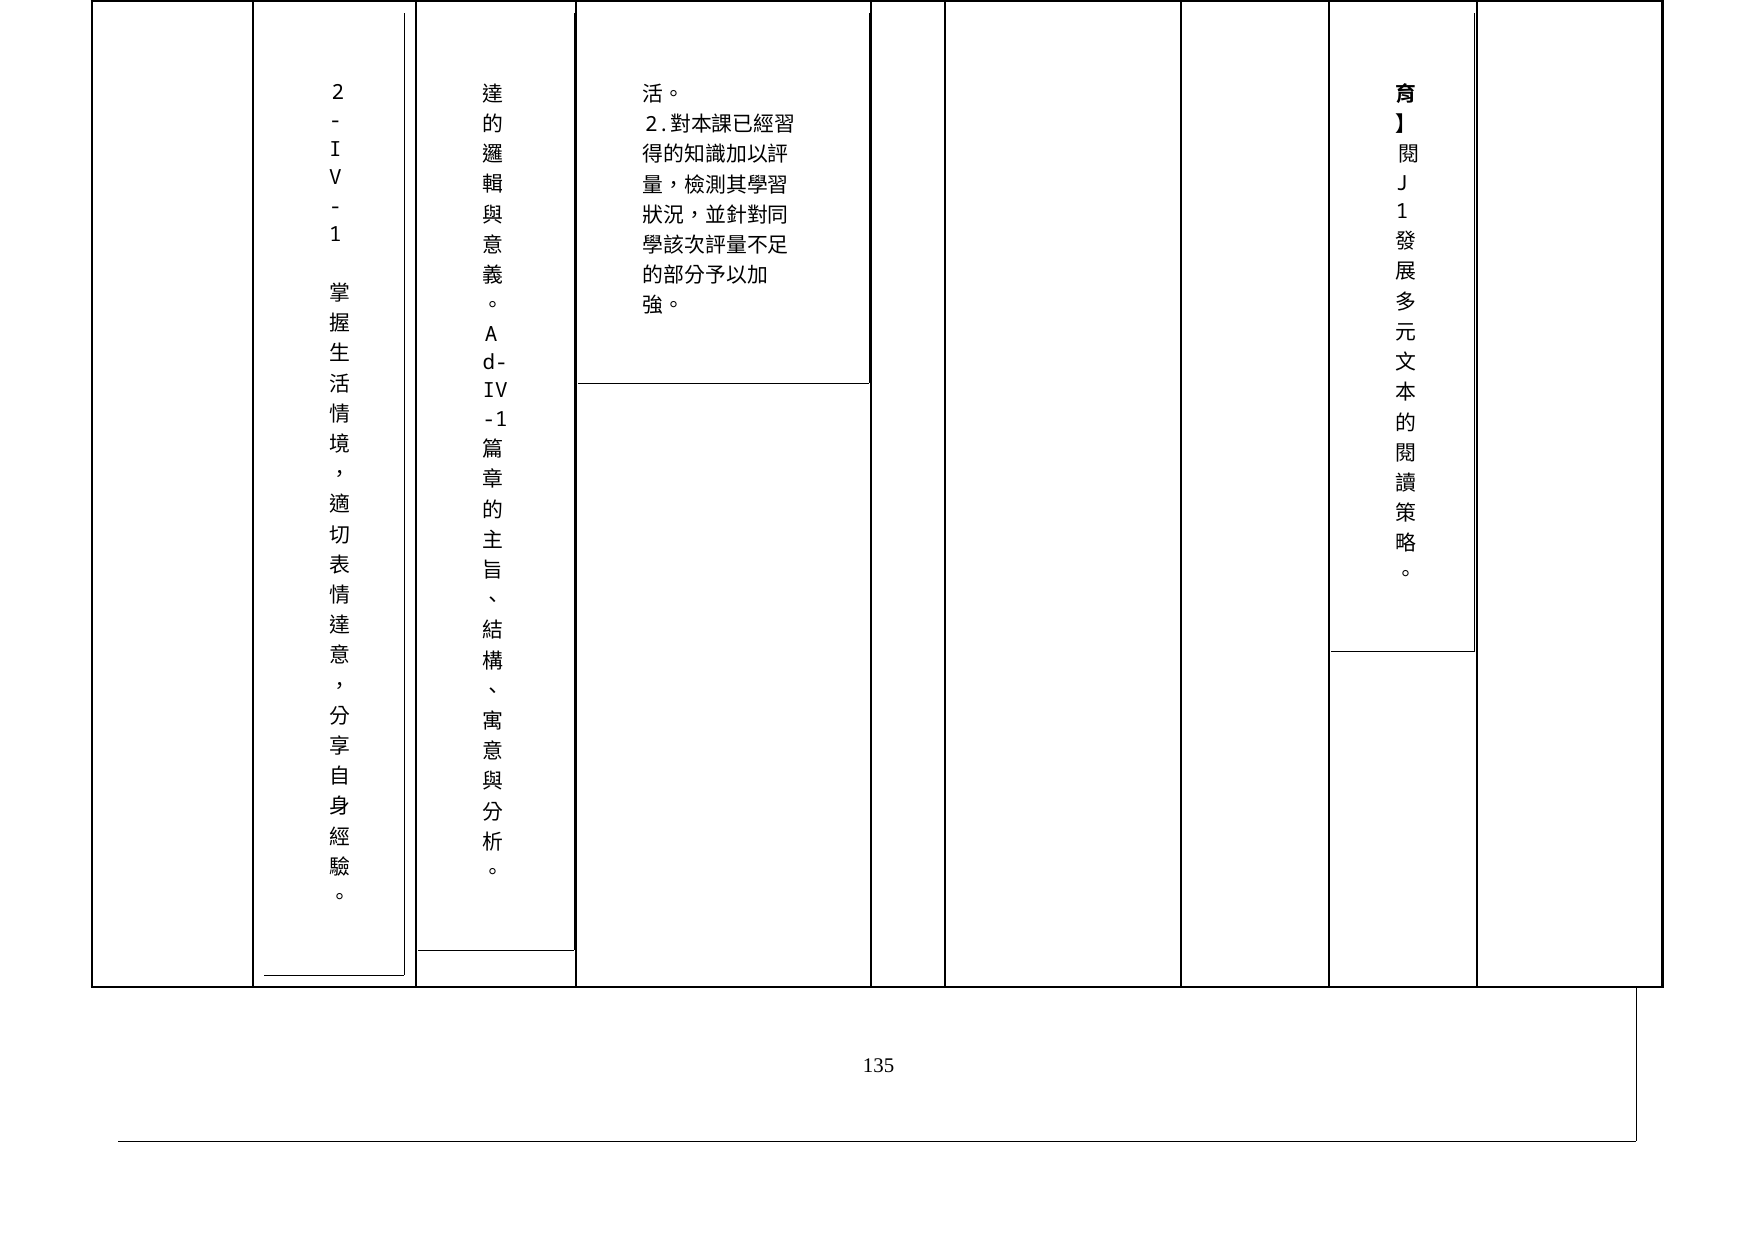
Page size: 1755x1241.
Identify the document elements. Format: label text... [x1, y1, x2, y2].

table_cell [872, 2, 944, 986]
table_cell [1182, 2, 1328, 986]
table_cell 2-IV-1 掌握生活情境，適切表情達意，分享自身經驗。 [254, 2, 415, 986]
table_cell [93, 2, 252, 986]
table_cell [946, 2, 1180, 986]
table_cell 達的邏輯與意義。 Ad-IV-1 篇章的主旨、結構、寓意與分析。 [417, 2, 575, 986]
table_cell 育】 閱J1 發展多元文本的閱讀策略。 [1330, 2, 1476, 986]
table_cell [1478, 2, 1661, 986]
table_cell 活。 2.對本課已經習得的知識加以評量，檢測其學習狀況，並針對同學該次評量不足的部分予以加強。 [577, 2, 870, 986]
